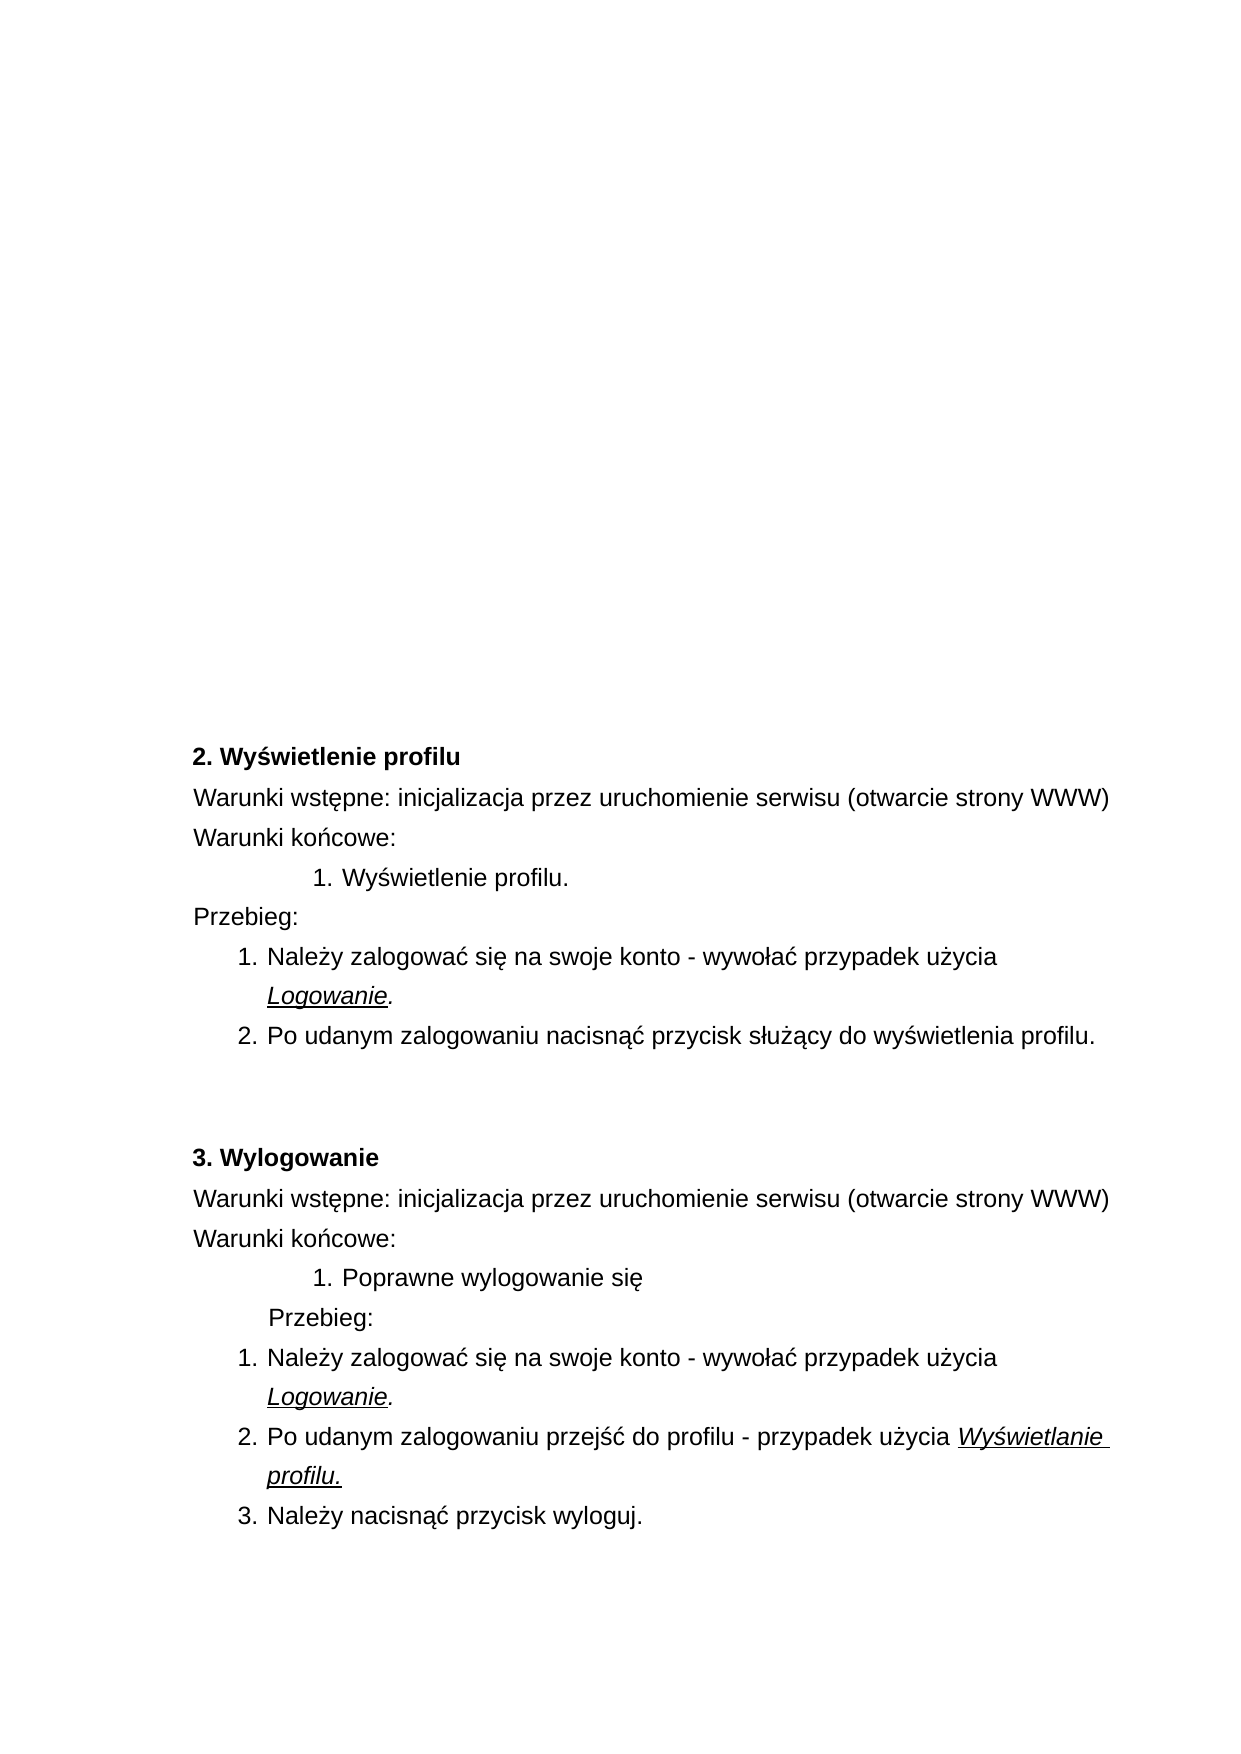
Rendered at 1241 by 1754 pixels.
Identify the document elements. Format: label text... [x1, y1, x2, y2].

list Poprawne wylogowanie się [312, 1263, 1122, 1292]
list Należy nacisnąć przycisk wyloguj. [237, 1501, 1122, 1529]
text Warunki wstępne: inicjalizacja przez uruchomienie serwisu (otwarcie strony WWW) [193, 783, 1122, 812]
list Po udanym zalogowaniu nacisnąć przycisk służący do wyświetlenia profilu. [237, 1021, 1122, 1049]
list Wyświetlenie profilu. [312, 862, 1122, 891]
text 3. Wylogowanie [118, 1143, 1122, 1172]
text Przebieg: [118, 902, 1122, 931]
list Należy zalogować się na swoje konto - wywołać przypadek użycia Logowanie. [237, 1342, 1122, 1411]
text 2. Wyświetlenie profilu [118, 742, 1122, 771]
text Warunki końcowe: [193, 1224, 1122, 1252]
text Przebieg: [268, 1303, 1122, 1332]
text Warunki końcowe: [193, 823, 1122, 852]
list Należy zalogować się na swoje konto - wywołać przypadek użycia Logowanie. [237, 942, 1122, 1010]
text Warunki wstępne: inicjalizacja przez uruchomienie serwisu (otwarcie strony WWW) [193, 1184, 1122, 1213]
list Po udanym zalogowaniu przejść do profilu - przypadek użycia Wyświetlanie profilu. [237, 1422, 1122, 1490]
